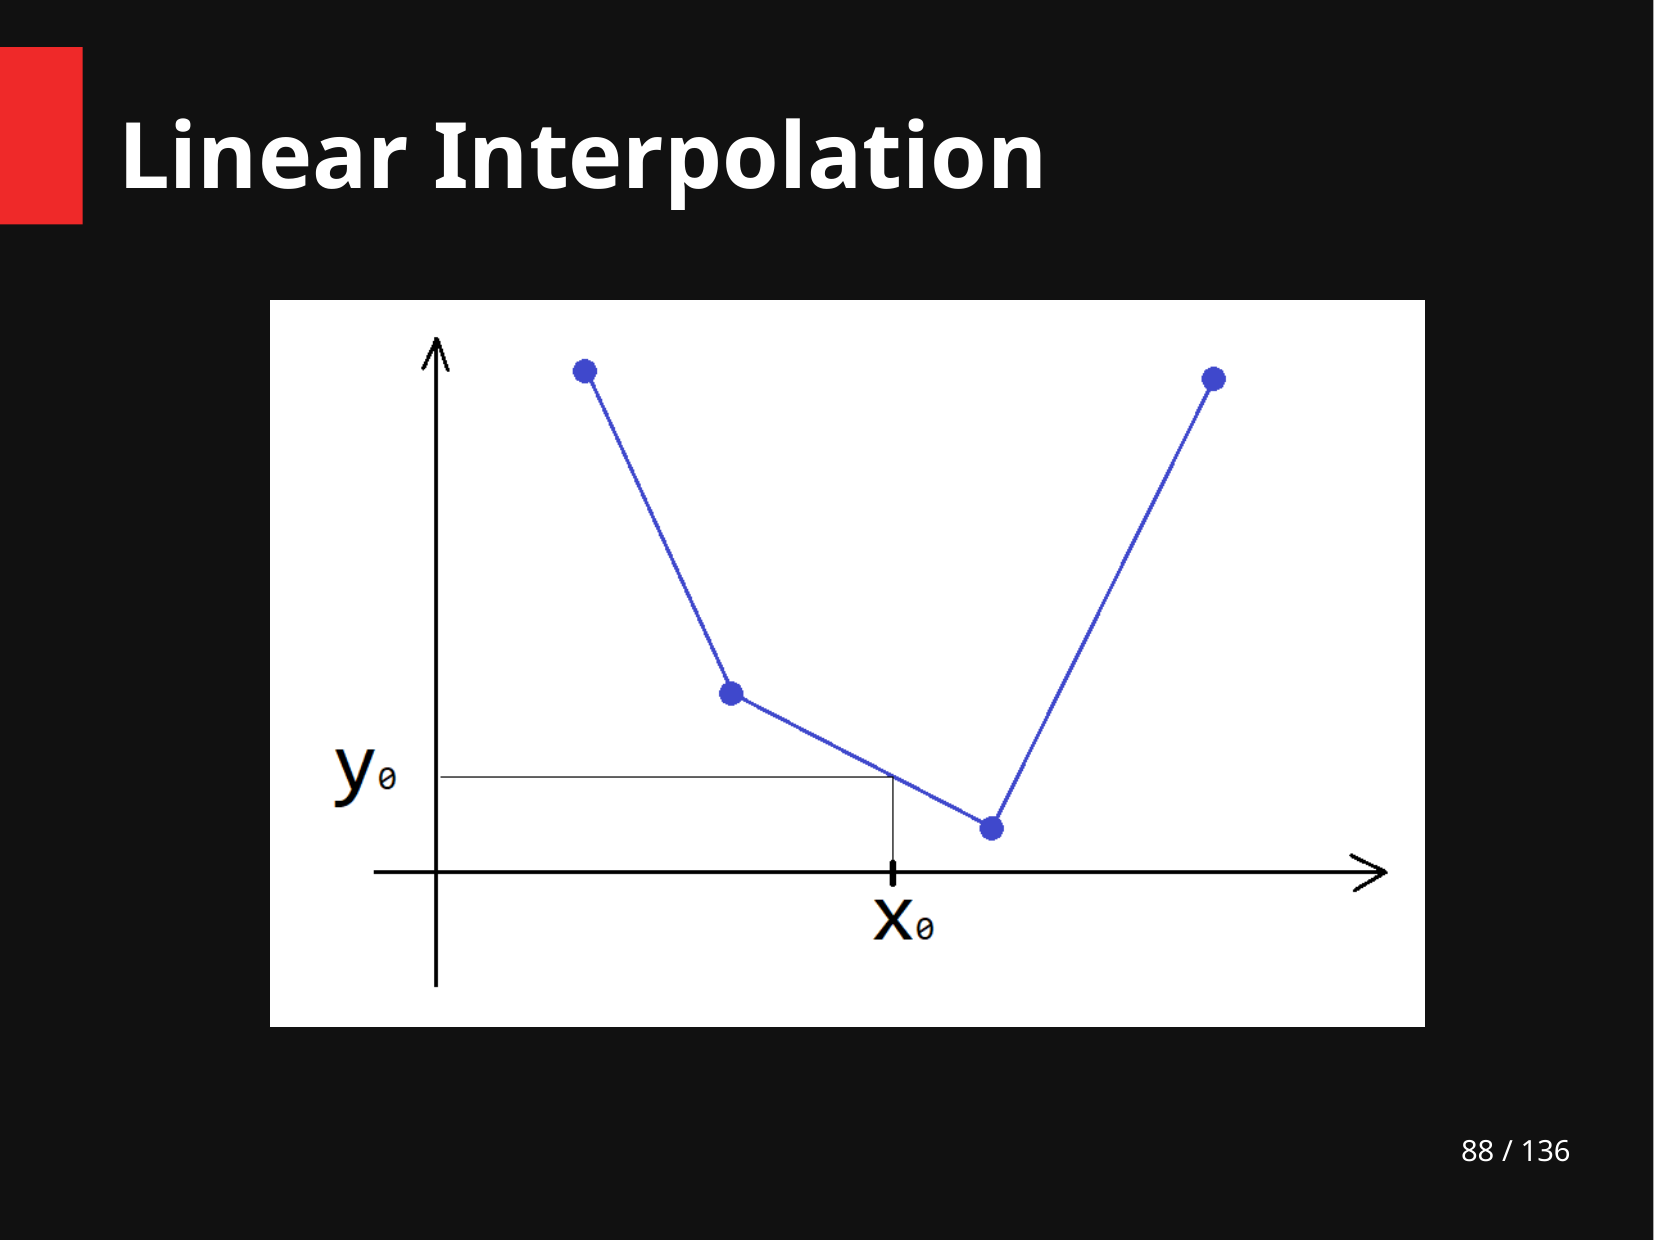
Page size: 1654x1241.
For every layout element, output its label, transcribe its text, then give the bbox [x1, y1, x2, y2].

title Linear Interpolation [118, 49, 1571, 257]
picture [270, 300, 1425, 1027]
